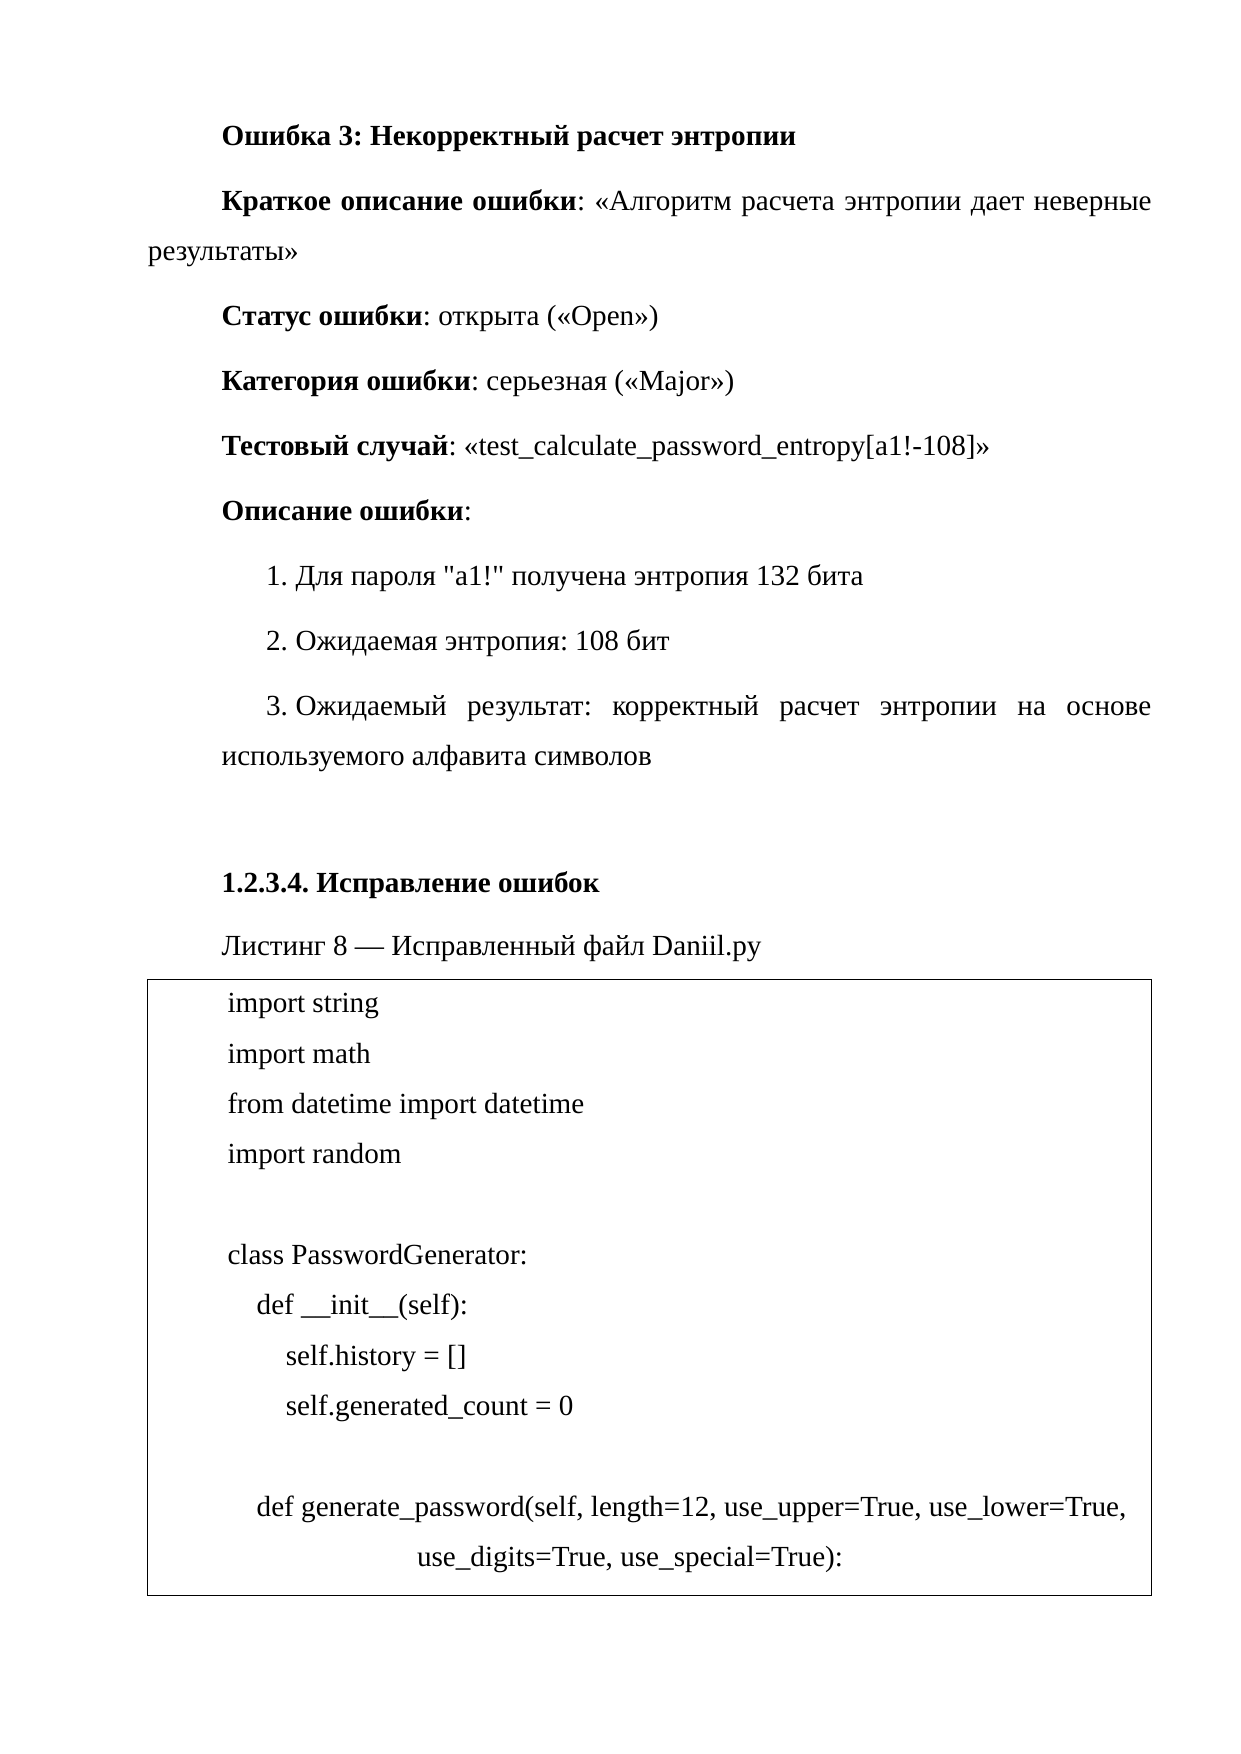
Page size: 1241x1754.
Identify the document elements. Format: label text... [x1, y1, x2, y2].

text Краткое описание ошибки: «Алгоритм расчета энтропии дает неверные результаты» [148, 183, 1152, 267]
table_header import string import math from datetime import datetime import random class PasswordGenerator: def __init__(self): self.history = [] self.generated_count = 0 def generate_password(self, length=12, use_upper=True, use_lower=True, use_digits=True, use_special=True): [148, 980, 1151, 1595]
text Категория ошибки: серьезная («Major») [148, 363, 1152, 397]
text Описание ошибки: [148, 493, 1152, 526]
subtitle Исправление ошибок [148, 866, 1152, 899]
list Ожидаемая энтропия: 108 бит [192, 623, 1152, 656]
text Статус ошибки: открыта («Open») [148, 298, 1152, 332]
text Тестовый случай: «test_calculate_password_entropy[a1!-108]» [148, 428, 1152, 462]
text Ошибка 3: Некорректный расчет энтропии [148, 118, 1152, 152]
list Для пароля "a1!" получена энтропия 132 бита [192, 558, 1152, 591]
list Ожидаемый результат: корректный расчет энтропии на основе используемого алфавита символов [192, 688, 1152, 771]
text Листинг 8 — Исправленный файл Daniil.py [148, 928, 1152, 962]
